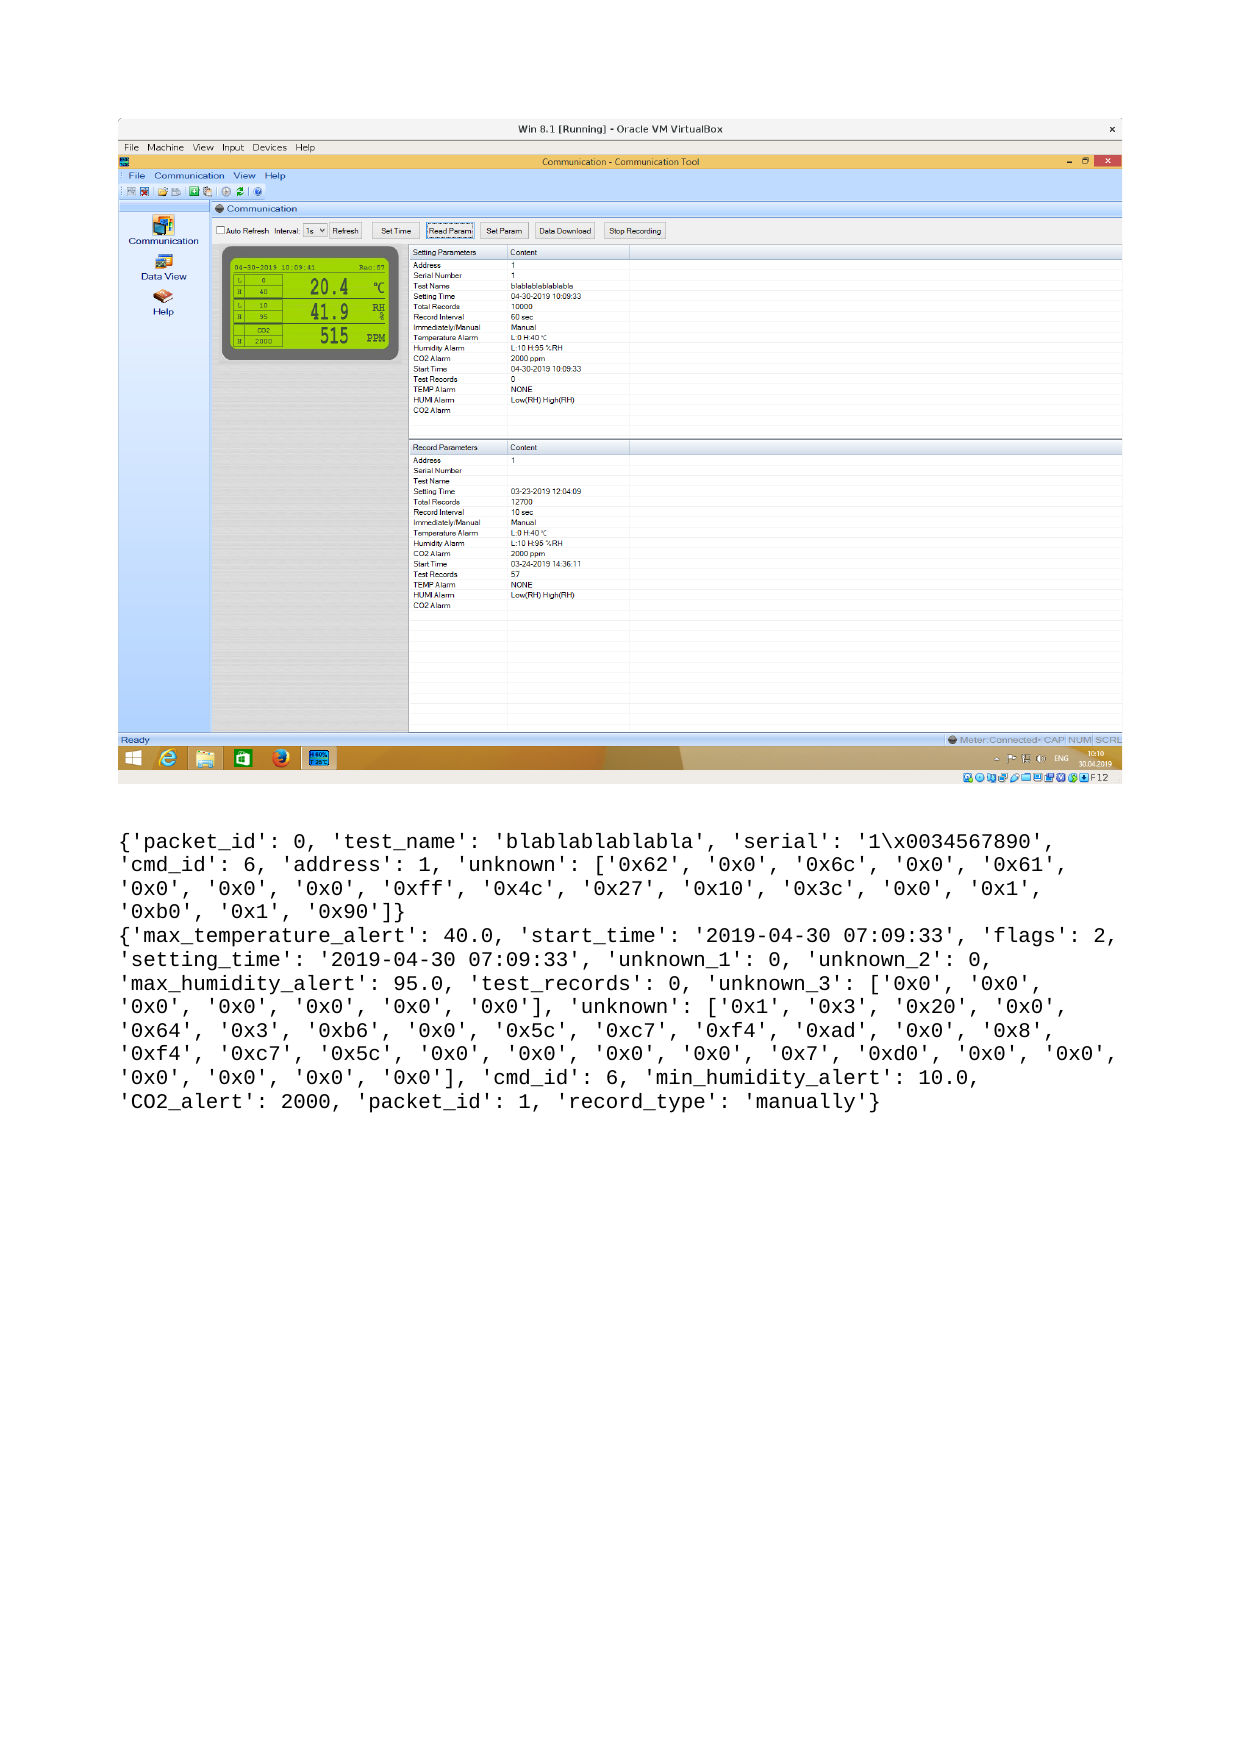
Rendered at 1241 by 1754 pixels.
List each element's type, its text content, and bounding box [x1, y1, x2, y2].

picture [118, 118, 1123, 784]
text {'max_temperature_alert': 40.0, 'start_time': '2019-04-30 07:09:33', 'flags': 2, 'setting_time': '2019-04-30 07:09:33', 'unknown_1': 0, 'unknown_2': 0, 'max_humidity_alert': 95.0, 'test_records': 0, 'unknown_3': ['0x0', '0x0', '0x0', '0x0', '0x0', '0x0', '0x0'], 'unknown': ['0x1', '0x3', '0x20', '0x0', '0x64', '0x3', '0xb6', '0x0', '0x5c', '0xc7', '0xf4', '0xad', '0x0', '0x8', '0xf4', '0xc7', '0x5c', '0x0', '0x0', '0x0', '0x0', '0x7', '0xd0', '0x0', '0x0', '0x0', '0x0', '0x0', '0x0'], 'cmd_id': 6, 'min_humidity_alert': 10.0, 'CO2_alert': 2000, 'packet_id': 1, 'record_type': 'manually'} [118, 925, 1122, 1114]
text {'packet_id': 0, 'test_name': 'blablablablabla', 'serial': '1\x0034567890', 'cmd_id': 6, 'address': 1, 'unknown': ['0x62', '0x0', '0x6c', '0x0', '0x61', '0x0', '0x0', '0x0', '0xff', '0x4c', '0x27', '0x10', '0x3c', '0x0', '0x1', '0xb0', '0x1', '0x90']} [118, 831, 1122, 925]
